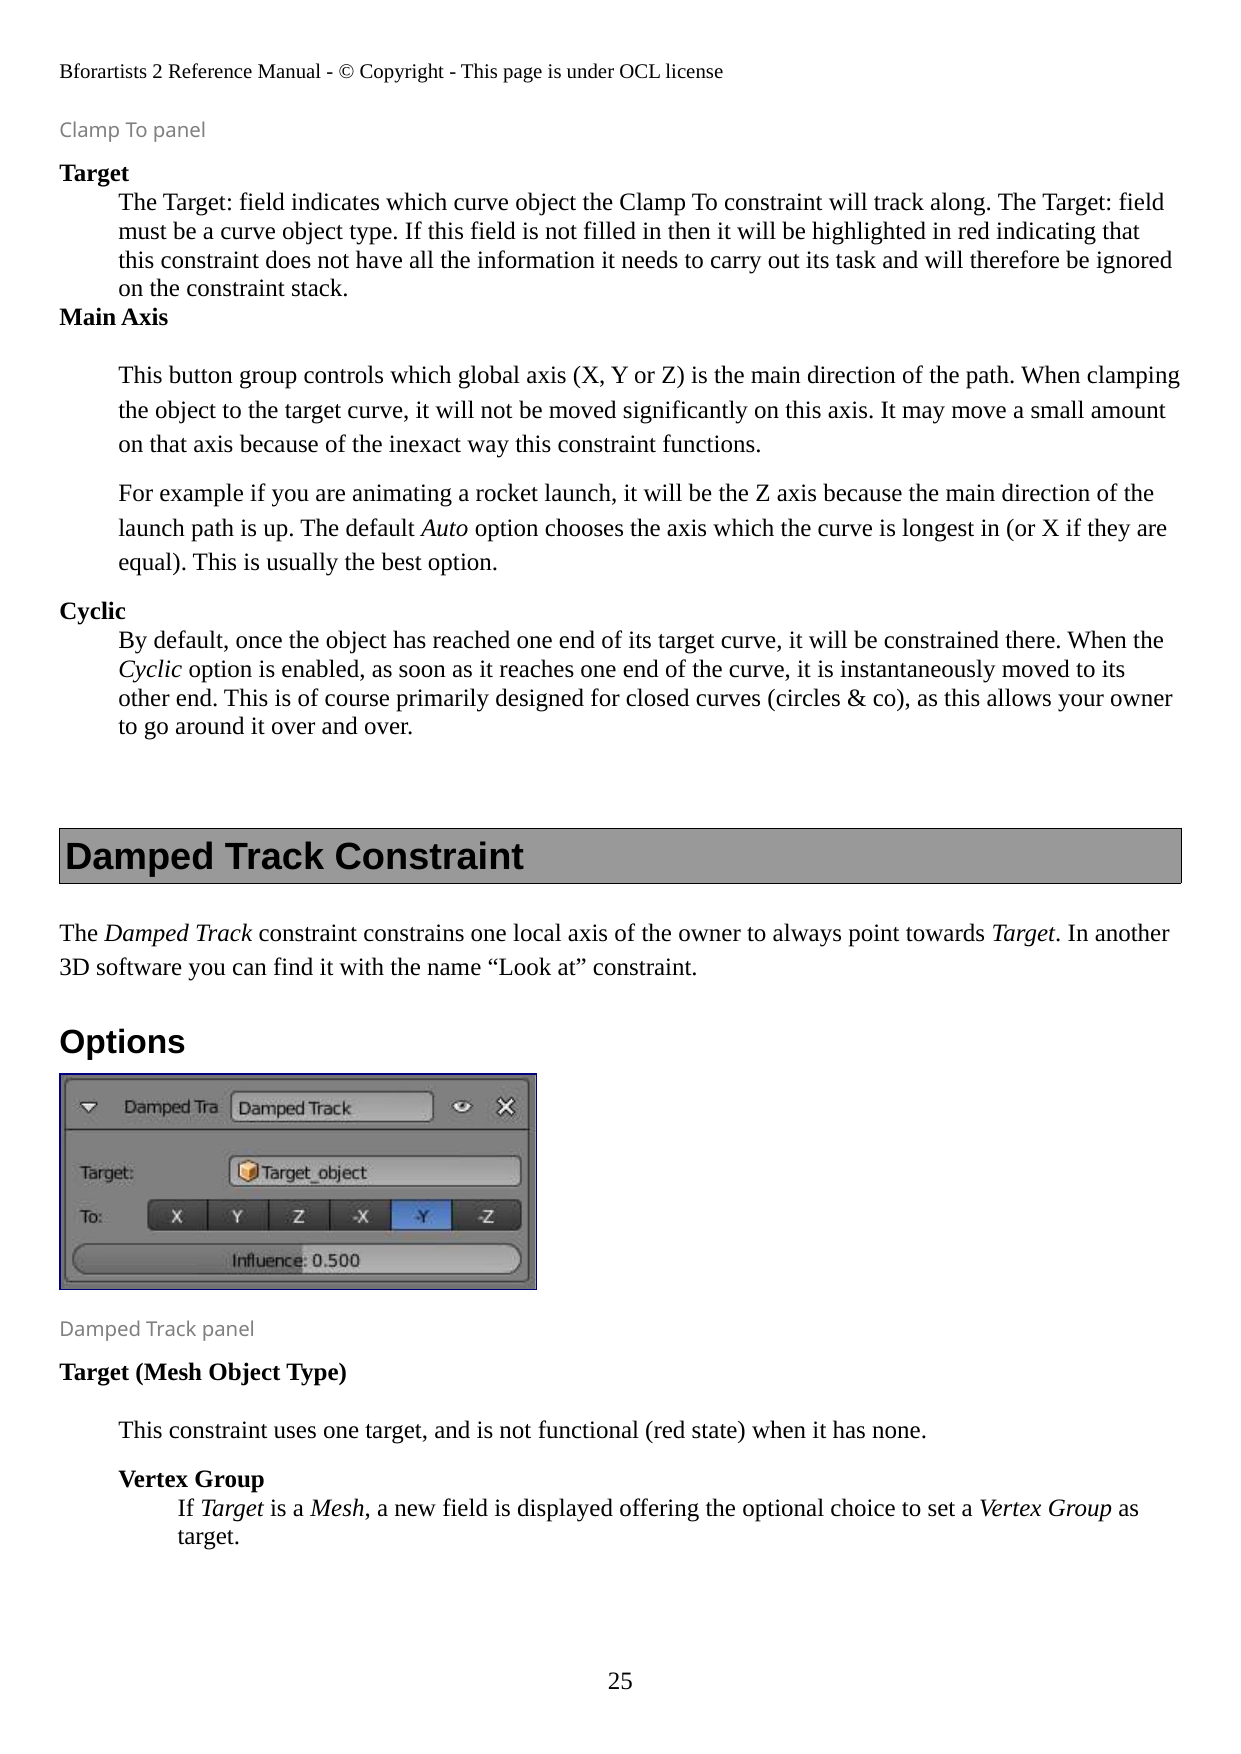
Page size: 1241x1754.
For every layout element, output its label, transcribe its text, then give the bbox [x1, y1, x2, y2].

list By default, once the object has reached one end of its target curve, it will be constrained there. When the Cyclic option is enabled, as soon as it reaches one end of the curve, it is instantaneously moved to its other end. This is of course primarily designed for closed curves (circles & co), as this allows your owner to go around it over and over. [118, 625, 1181, 740]
text The Damped Track constraint constrains one local axis of the owner to always point towards Target. In another 3D software you can find it with the name “Look at” constraint. [59, 918, 1181, 981]
text Clamp To panel [59, 113, 1181, 144]
text For example if you are animating a rocket launch, it will be the Z axis because the main direction of the launch path is up. The default Auto option chooses the axis which the curve is longest in (or X if they are equal). This is usually the best option. [118, 478, 1181, 576]
list If Target is a Mesh, a new field is displayed offering the optional choice to set a Vertex Group as target. [177, 1493, 1181, 1550]
text This button group controls which global axis (X, Y or Z) is the main direction of the path. When clamping the object to the target curve, it will not be moved significantly on this axis. It may move a small amount on that axis because of the inexact way this constraint functions. [118, 360, 1181, 458]
table_header Damped Track Constraint [60, 829, 1181, 883]
subtitle Vertex Group [118, 1464, 1181, 1493]
subtitle Main Axis [59, 302, 1181, 331]
list The Target: field indicates which curve object the Clamp To constraint will track along. The Target: field must be a curve object type. If this field is not filled in then it will be highlighted in red indicating that this constraint does not have all the information it needs to carry out its task and will therefore be ignored on the constraint stack. [118, 187, 1181, 302]
subtitle Options [59, 1022, 1181, 1061]
text This constraint uses one target, and is not functional (red state) when it has none. [118, 1415, 1181, 1443]
subtitle Target (Mesh Object Type) [59, 1357, 1181, 1385]
picture [61, 1075, 536, 1289]
text Damped Track panel [59, 1311, 1181, 1342]
subtitle Cyclic [59, 596, 1181, 625]
subtitle Target [59, 158, 1181, 187]
